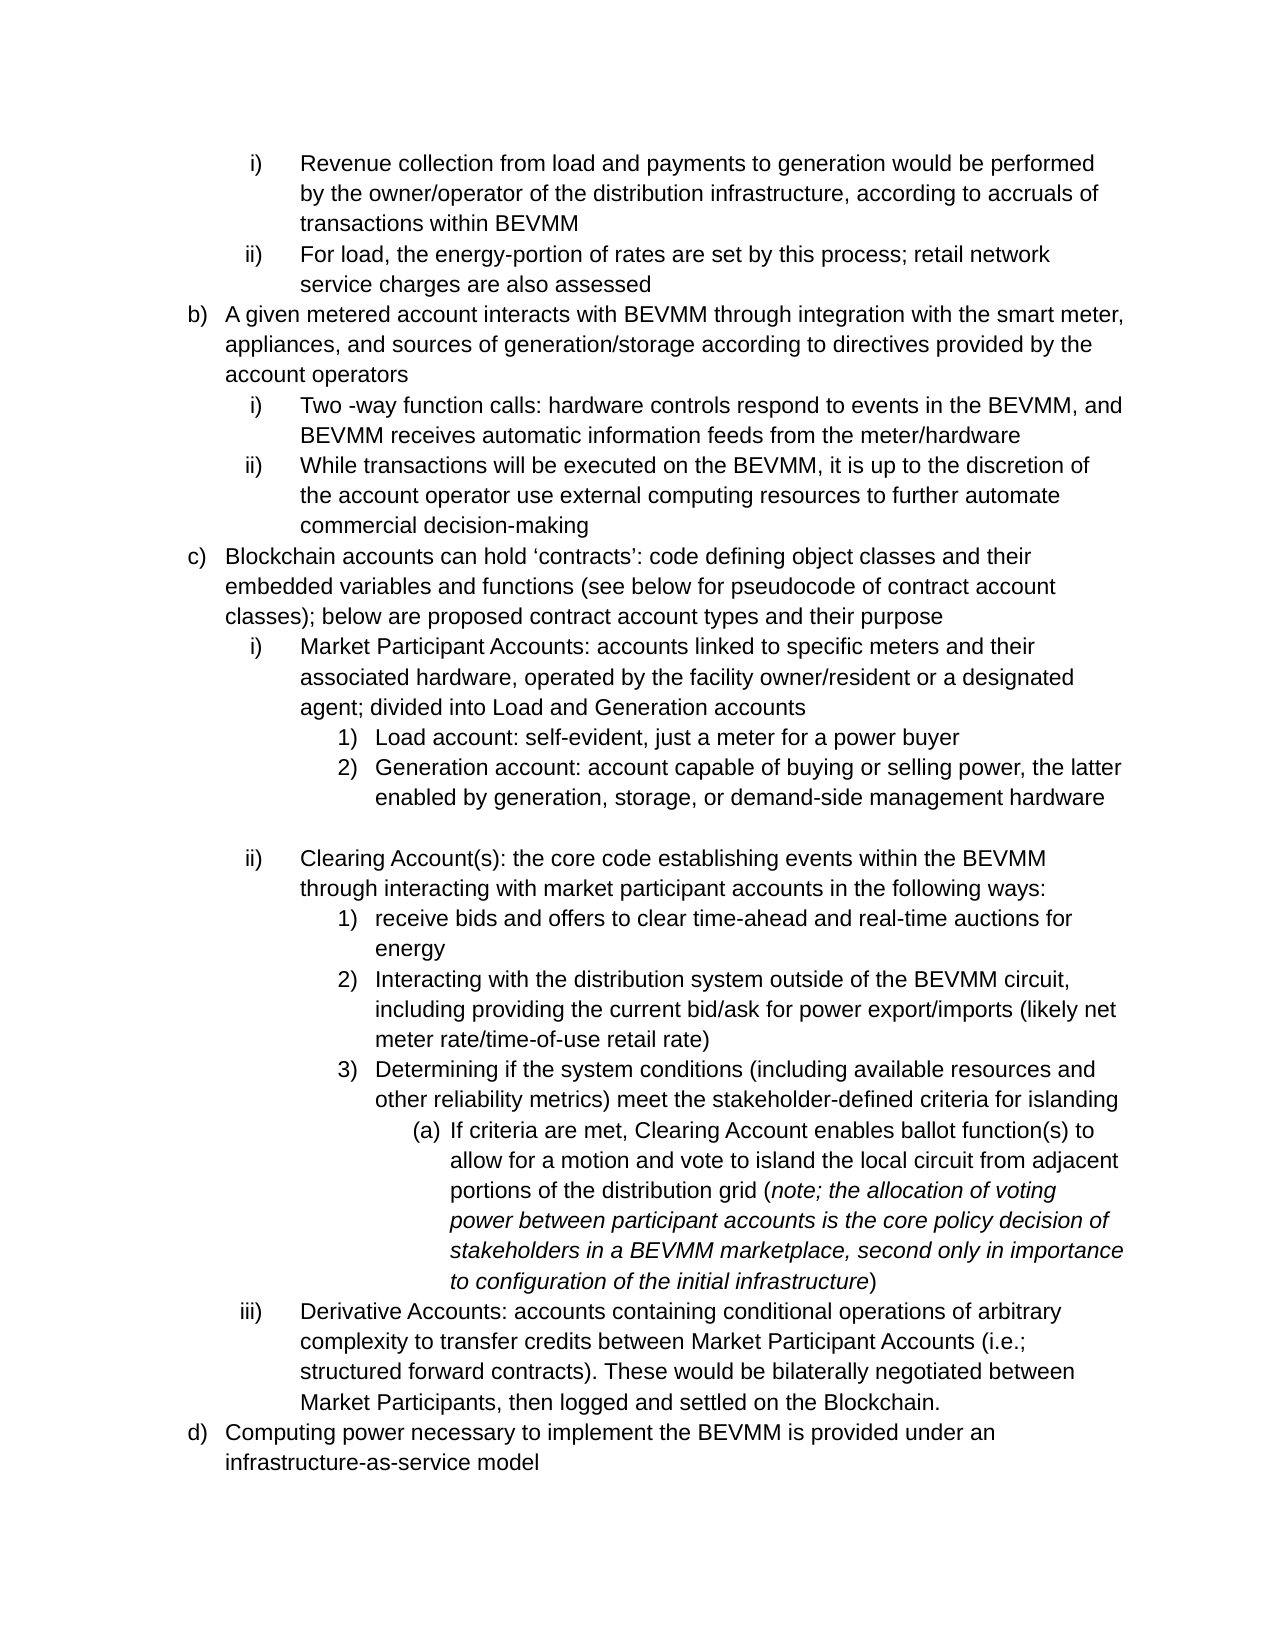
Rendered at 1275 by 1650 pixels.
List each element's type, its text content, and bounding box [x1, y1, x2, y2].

list receive bids and offers to clear time-ahead and real-time auctions for energy [337, 905, 1125, 962]
list Computing power necessary to implement the BEVMM is provided under an infrastructure-as-service model [187, 1419, 1125, 1475]
list Clearing Account(s): the core code establishing events within the BEVMM through interacting with market participant accounts in the following ways: [262, 845, 1125, 901]
list Derivative Accounts: accounts containing conditional operations of arbitrary complexity to transfer credits between Market Participant Accounts (i.e.; structured forward contracts). These would be bilaterally negotiated between Market Participants, then logged and settled on the Blockchain. [262, 1298, 1125, 1415]
list While transactions will be executed on the BEVMM, it is up to the discretion of the account operator use external computing resources to further automate commercial decision-making [262, 452, 1125, 539]
list Revenue collection from load and payments to generation would be performed by the owner/operator of the distribution infrastructure, according to accruals of transactions within BEVMM [262, 150, 1125, 237]
list A given metered account interacts with BEVMM through integration with the smart meter, appliances, and sources of generation/storage according to directives provided by the account operators [187, 301, 1125, 388]
list Market Participant Accounts: accounts linked to specific meters and their associated hardware, operated by the facility owner/resident or a designated agent; divided into Load and Generation accounts [262, 633, 1125, 720]
list Blockchain accounts can hold ‘contracts’: code defining object classes and their embedded variables and functions (see below for pseudocode of contract account classes); below are proposed contract account types and their purpose [187, 543, 1125, 629]
list Load account: self-evident, just a meter for a power buyer [337, 724, 1125, 750]
list Two -way function calls: hardware controls respond to events in the BEVMM, and BEVMM receives automatic information feeds from the meter/hardware [262, 392, 1125, 448]
list Determining if the system conditions (including available resources and other reliability metrics) meet the stakeholder-defined criteria for islanding [337, 1056, 1125, 1113]
list For load, the energy-portion of rates are set by this process; retail network service charges are also assessed [262, 241, 1125, 297]
list Generation account: account capable of buying or selling power, the latter enabled by generation, storage, or demand-side management hardware [337, 754, 1125, 841]
list Interacting with the distribution system outside of the BEVMM circuit, including providing the current bid/ask for power export/imports (likely net meter rate/time-of-use retail rate) [337, 966, 1125, 1052]
list If criteria are met, Clearing Account enables ballot function(s) to allow for a motion and vote to island the local circuit from adjacent portions of the distribution grid (note; the allocation of voting power between participant accounts is the core policy decision of stakeholders in a BEVMM marketplace, second only in importance to configuration of the initial infrastructure) [412, 1117, 1125, 1294]
